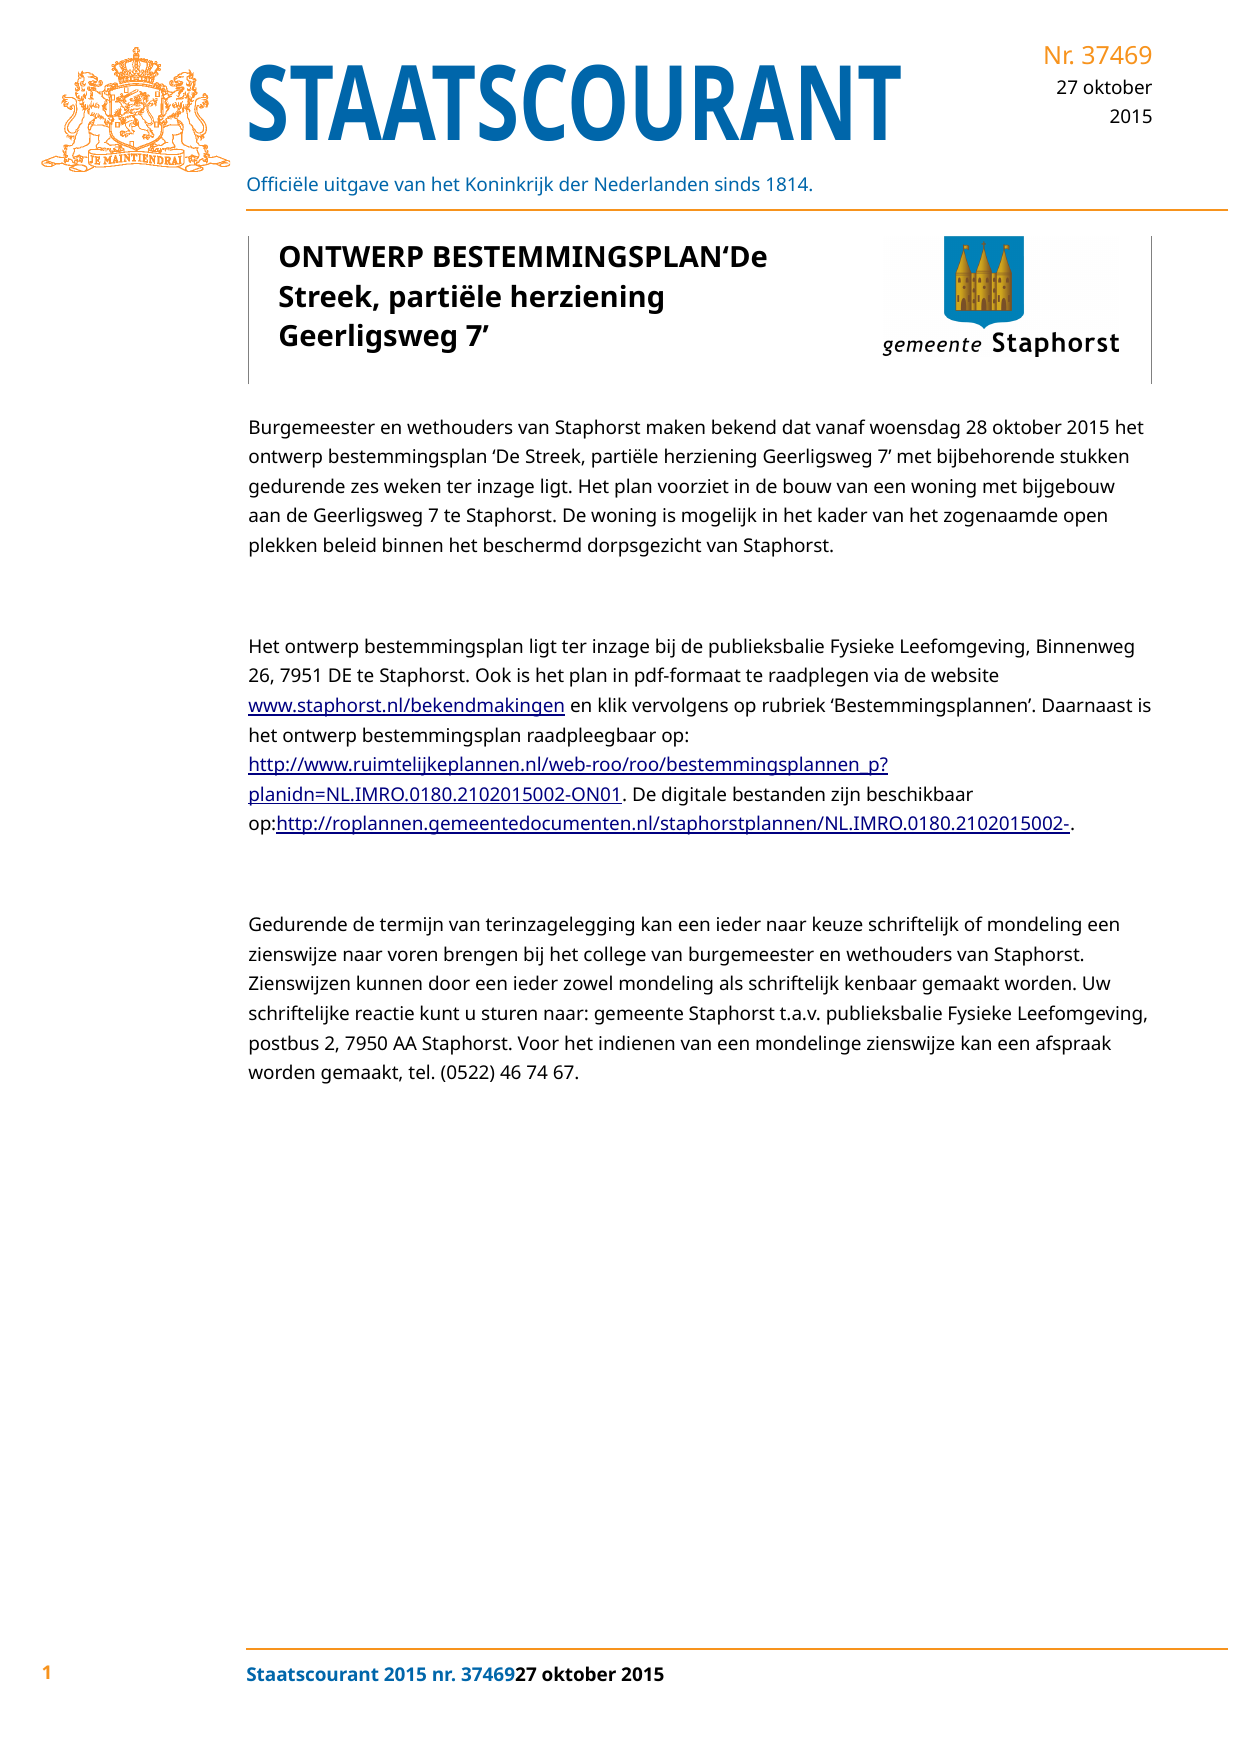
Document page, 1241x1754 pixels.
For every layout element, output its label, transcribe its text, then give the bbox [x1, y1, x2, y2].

table_header ONTWERP BESTEMMINGSPLAN‘De Streek, partiële herziening Geerligsweg 7’ [249, 236, 850, 384]
picture [956, 251, 1011, 310]
table_header [850, 236, 1151, 384]
text Gedurende de termijn van terinzagelegging kan een ieder naar keuze schriftelijk of mondeling een zienswijze naar voren brengen bij het college van burgemeester en wethouders van Staphorst. Zienswijzen kunnen door een ieder zowel mondeling als schriftelijk kenbaar gemaakt worden. Uw schriftelijke reactie kunt u sturen naar: gemeente Staphorst t.a.v. publieksbalie Fysieke Leefomgeving, postbus 2, 7950 AA Staphorst. Voor het indienen van een mondelinge zienswijze kan een afspraak worden gemaakt, tel. (0522) 46 74 67. [248, 911, 1152, 1085]
text Het ontwerp bestemmingsplan ligt ter inzage bij de publieksbalie Fysieke Leefomgeving, Binnenweg 26, 7951 DE te Staphorst. Ook is het plan in pdf-formaat te raadplegen via de website www.staphorst.nl/bekendmakingen en klik vervolgens op rubriek ‘Bestemmingsplannen’. Daarnaast is het ontwerp bestemmingsplan raadpleegbaar op: http://www.ruimtelijkeplannen.nl/web-roo/roo/bestemmingsplannen_p?planidn=NL.IMRO.0180.2102015002-ON01. De digitale bestanden zijn beschikbaar op:http://roplannen.gemeentedocumenten.nl/staphorstplannen/NL.IMRO.0180.2102015002-. [248, 633, 1152, 836]
picture [882, 236, 1119, 357]
picture [41, 47, 231, 172]
text Burgemeester en wethouders van Staphorst maken bekend dat vanaf woensdag 28 oktober 2015 het ontwerp bestemmingsplan ‘De Streek, partiële herziening Geerligsweg 7’ met bijbehorende stukken gedurende zes weken ter inzage ligt. Het plan voorziet in de bouw van een woning met bijgebouw aan de Geerligsweg 7 te Staphorst. De woning is mogelijk in het kader van het zogenaamde open plekken beleid binnen het beschermd dorpsgezicht van Staphorst. [248, 414, 1152, 558]
